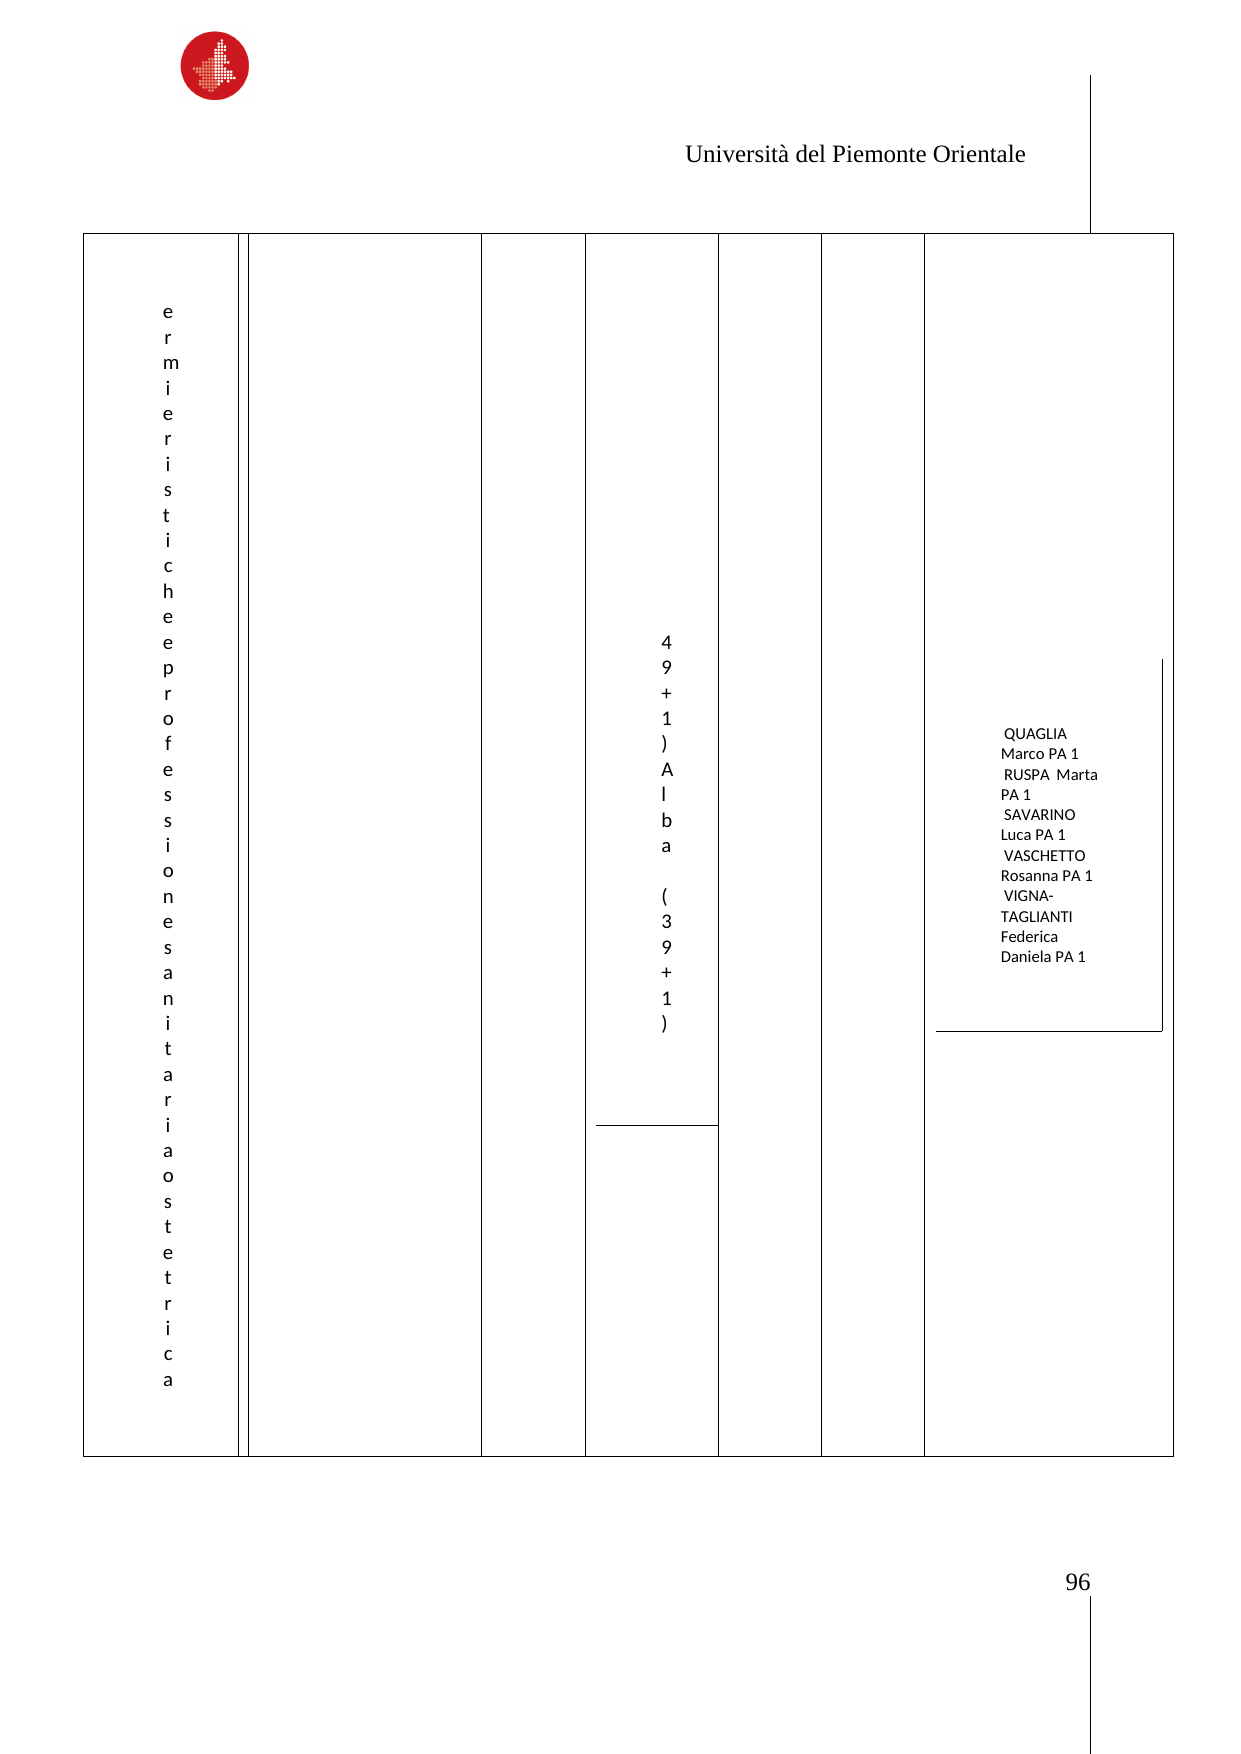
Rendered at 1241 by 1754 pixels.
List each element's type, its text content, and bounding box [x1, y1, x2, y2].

table_cell [482, 234, 585, 1456]
table_cell ermieristiche e professione sanitaria ostetrica [84, 234, 238, 1456]
table_cell [239, 234, 248, 1456]
table_cell 49+1) Alba (39+1) [586, 234, 718, 1456]
table_cell QUAGLIA Marco PA 1 RUSPA Marta PA 1 SAVARINO Luca PA 1 VASCHETTO Rosanna PA 1 VIGNA-TAGLIANTI Federica Daniela PA 1 [925, 234, 1173, 1456]
table_cell [719, 234, 821, 1456]
table_cell [249, 234, 481, 1456]
table_cell [822, 234, 924, 1456]
